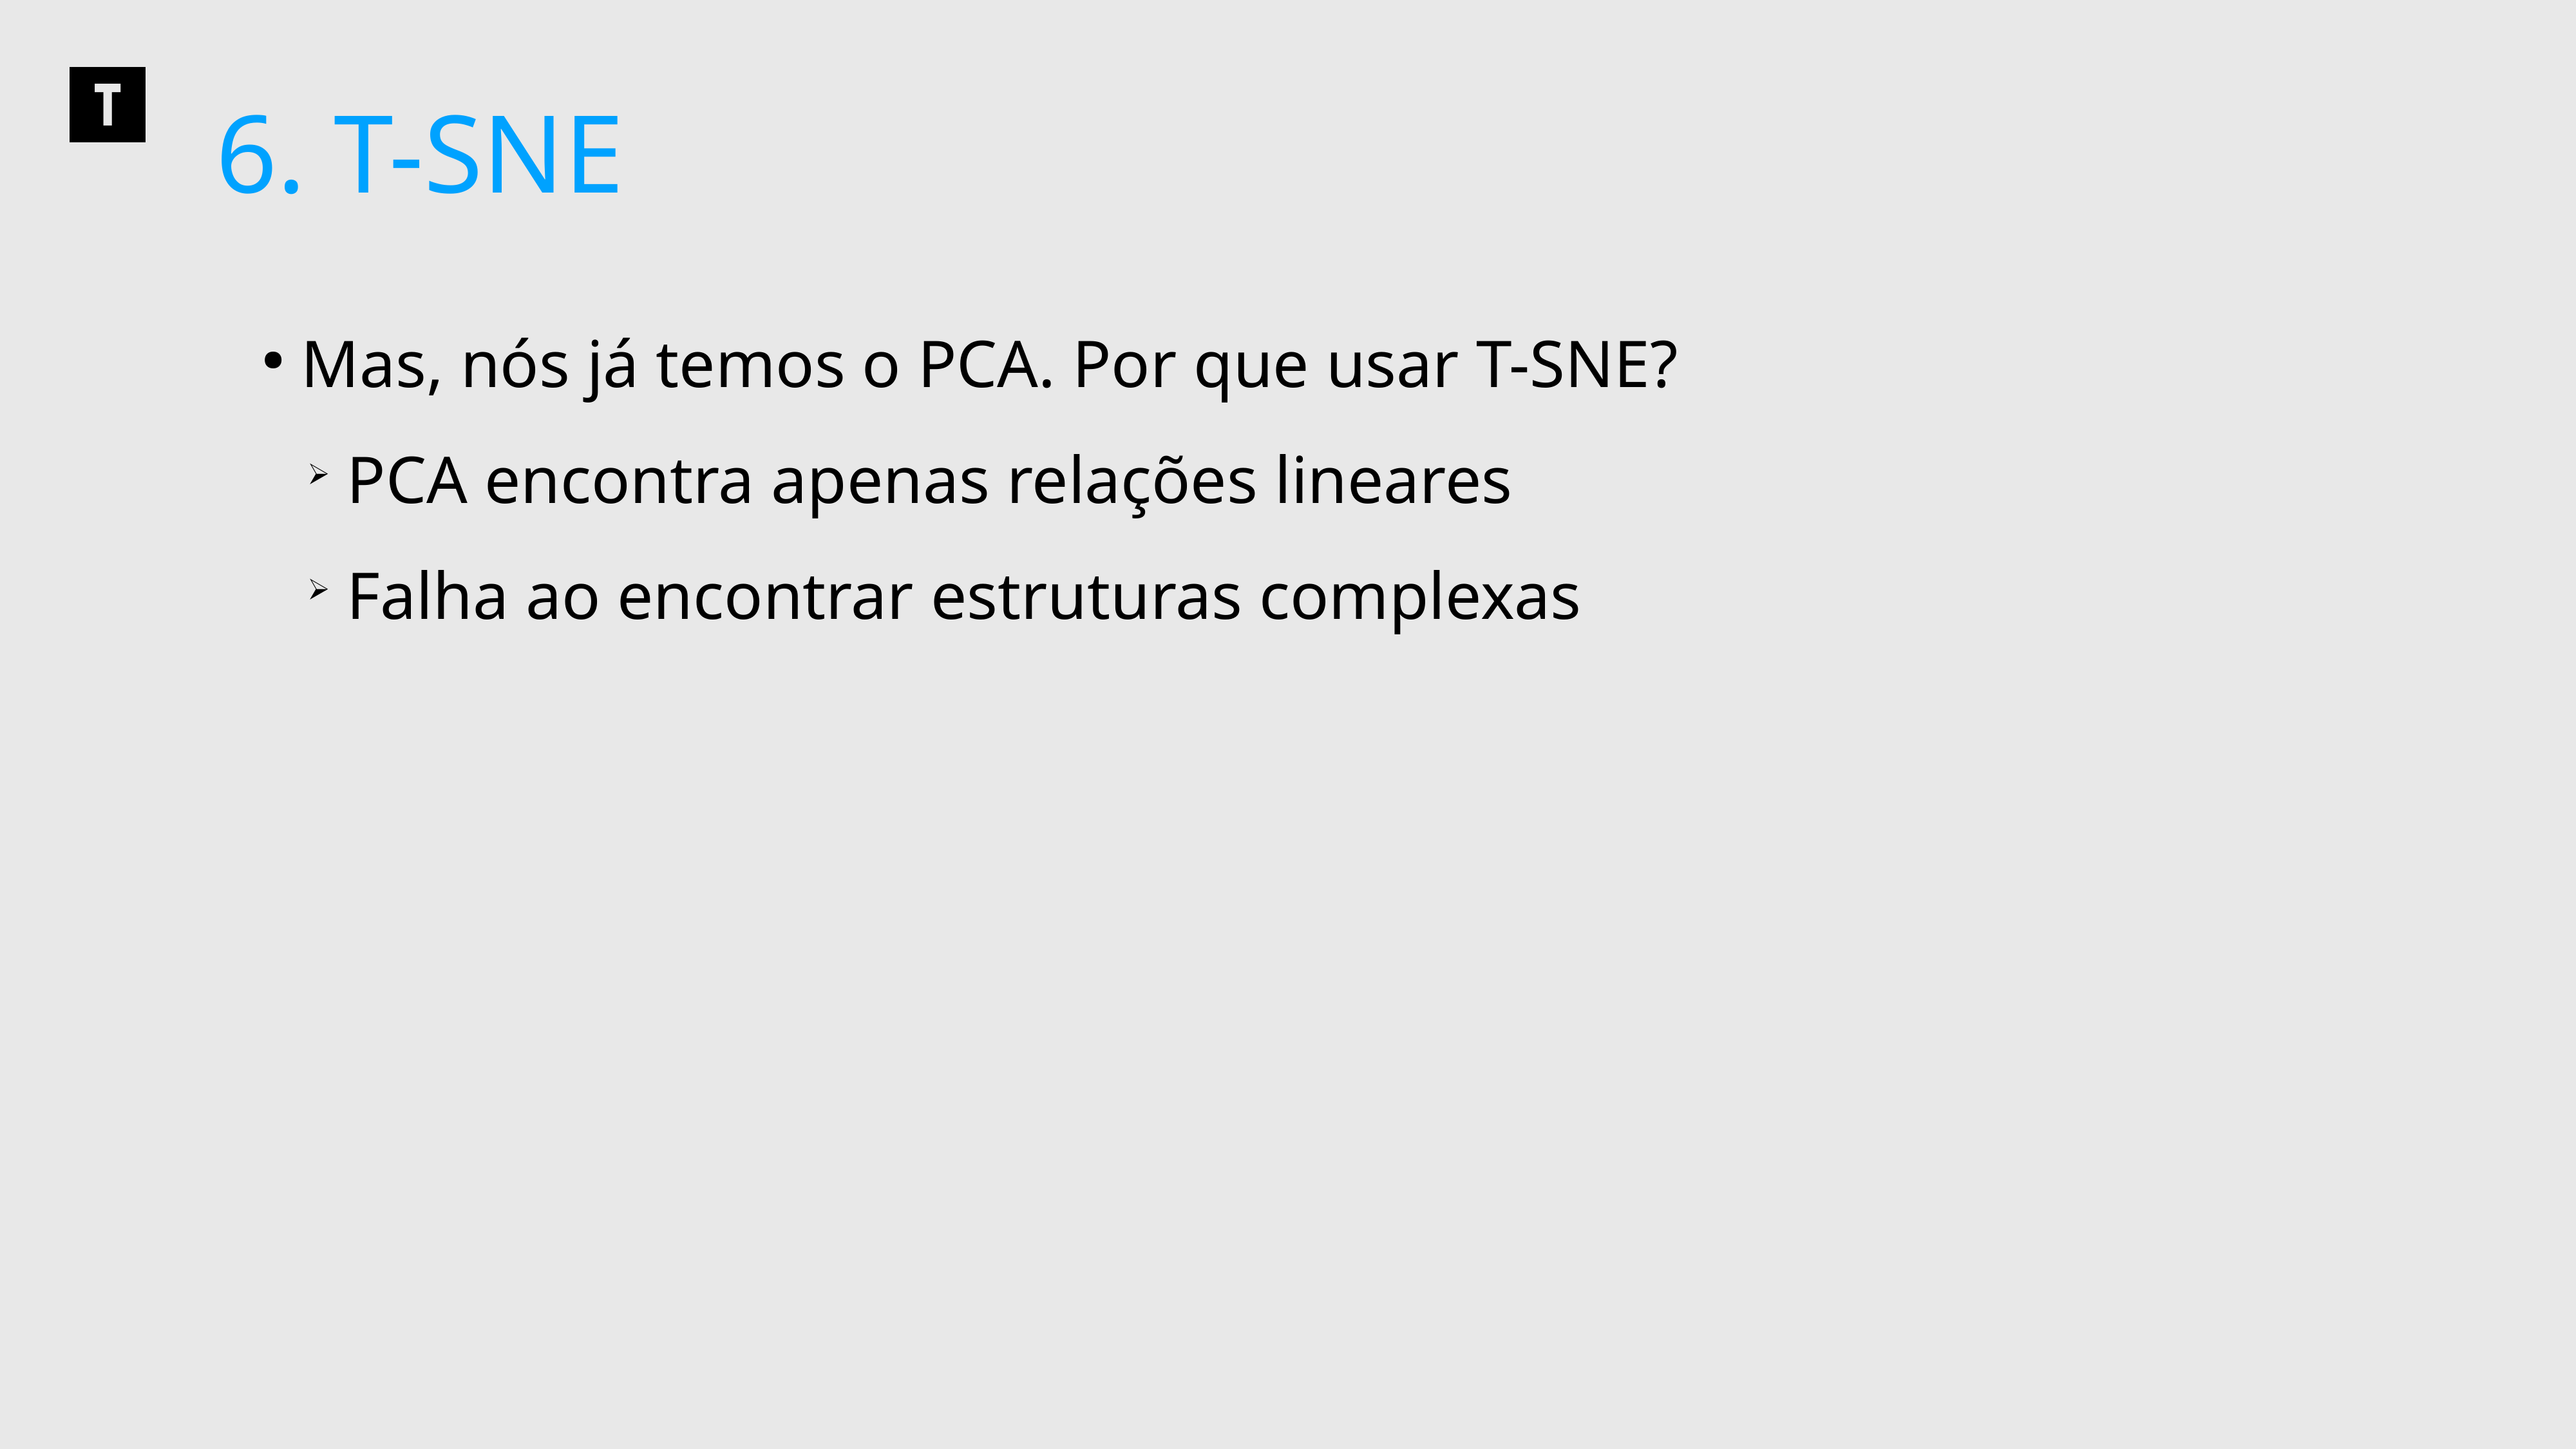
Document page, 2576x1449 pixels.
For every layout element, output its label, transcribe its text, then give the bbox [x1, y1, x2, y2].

picture [70, 67, 146, 142]
text_box Mas, nós já temos o PCA. Por que usar T-SNE? PCA encontra apenas relações lineares Falha ao encontrar estruturas complexas [211, 279, 2016, 599]
text_box 6. T-SNE [211, 80, 2099, 220]
